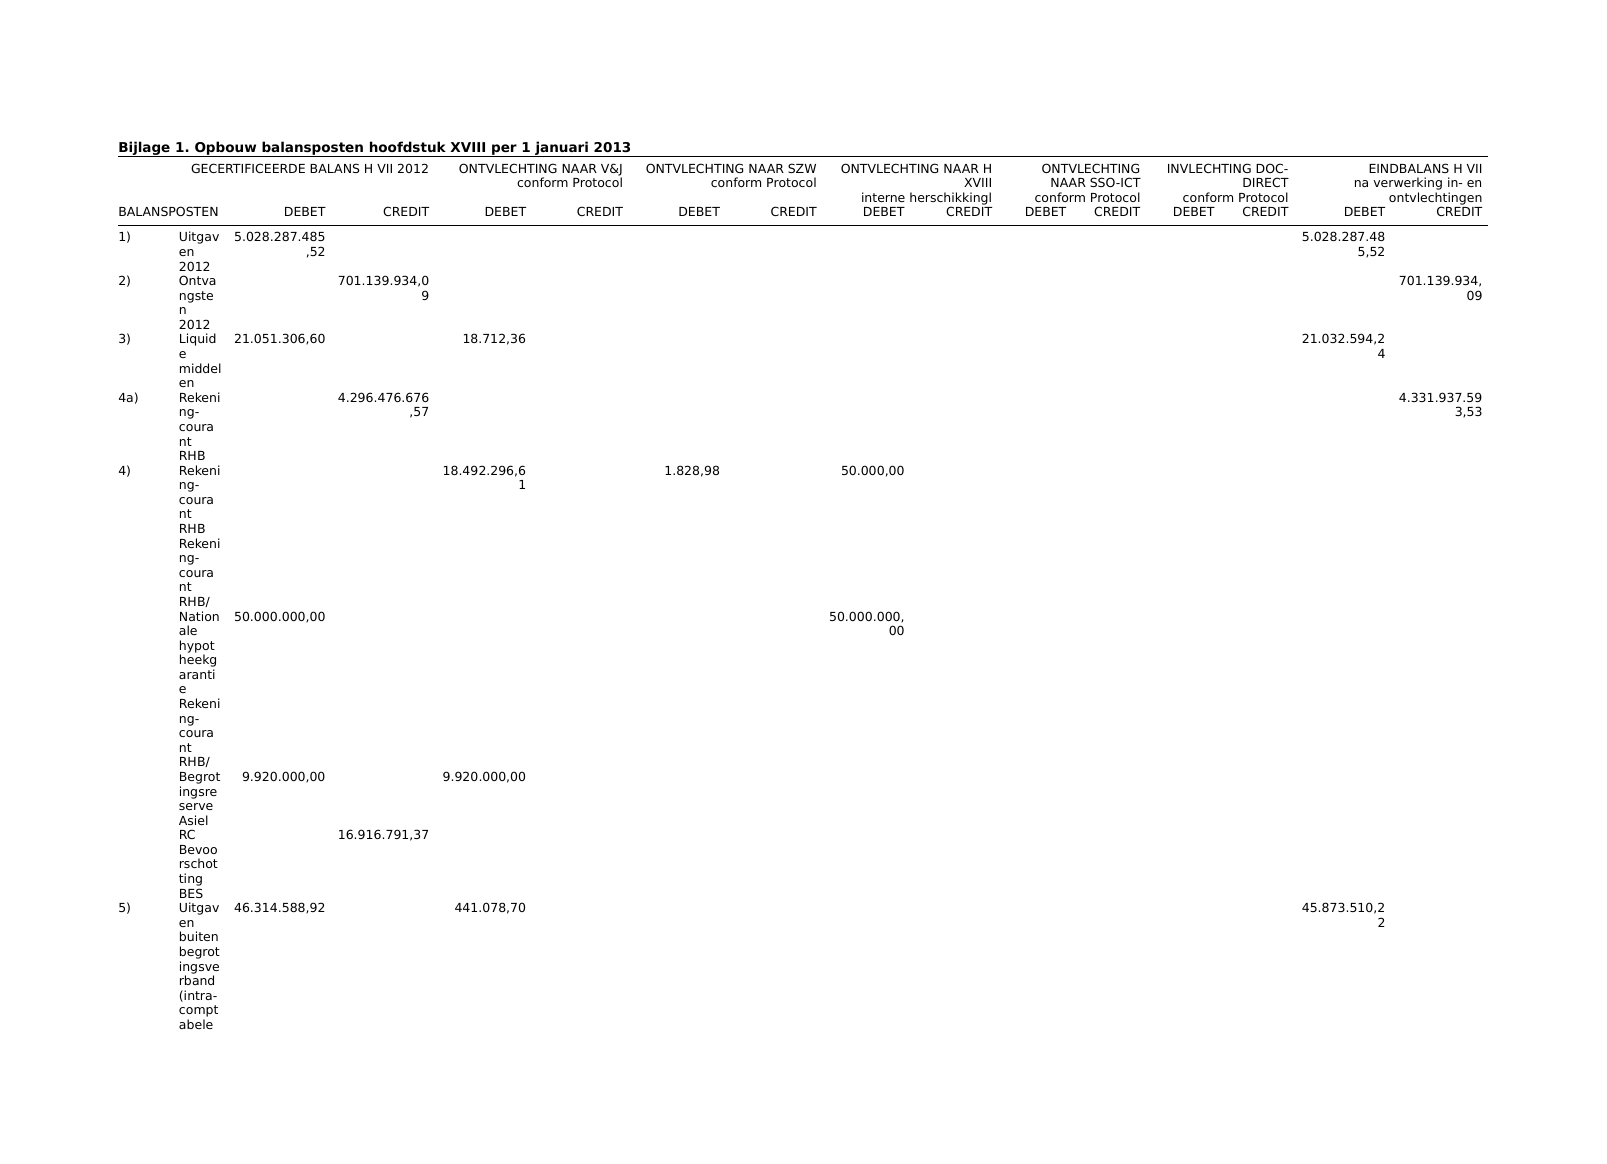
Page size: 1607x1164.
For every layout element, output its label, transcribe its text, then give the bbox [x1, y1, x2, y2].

table_cell [1220, 274, 1294, 332]
table_cell [1220, 609, 1294, 697]
table_cell [823, 536, 910, 609]
table_cell 46.314.588,92 [228, 901, 331, 945]
table_cell Rekening-courant RHB [173, 464, 227, 536]
table_cell DEBET [1294, 205, 1391, 224]
table_cell 9.920.000,00 [228, 770, 331, 828]
table_cell [1146, 609, 1220, 697]
table_cell [1072, 391, 1146, 463]
table_cell CREDIT [726, 205, 822, 224]
table_cell [228, 464, 331, 536]
table_cell [435, 609, 532, 697]
table_cell [629, 536, 726, 609]
table_cell 50.000,00 [823, 464, 910, 536]
table_cell [1391, 770, 1488, 828]
table_cell [1146, 770, 1220, 828]
table_cell [1294, 770, 1391, 828]
table_cell [910, 536, 998, 609]
table_cell [726, 828, 822, 901]
table_cell [629, 901, 726, 945]
table_cell [629, 989, 726, 1032]
table_cell [1294, 697, 1391, 770]
table_cell EINDBALANS H VII na verwerking in- en ontvlechtingen [1294, 157, 1488, 205]
table_cell [532, 226, 629, 274]
table_cell 5) [118, 901, 173, 945]
table_cell [331, 609, 435, 697]
table_cell INVLECHTING DOC-DIRECT conform Protocol [1146, 157, 1294, 205]
table_cell Rekening-courant RHB/ [173, 536, 227, 609]
table_cell [726, 464, 822, 536]
table_cell [532, 697, 629, 770]
table_cell 441.078,70 [435, 901, 532, 945]
table_cell [1294, 828, 1391, 901]
table_cell [1220, 391, 1294, 463]
table_cell ONTVLECHTING NAAR V&J conform Protocol [435, 157, 629, 205]
table_cell [228, 536, 331, 609]
table_cell [228, 274, 331, 332]
table_cell [532, 274, 629, 332]
table_cell [823, 945, 910, 988]
table_cell 4a) [118, 391, 173, 463]
table_cell [532, 332, 629, 391]
table_cell [823, 274, 910, 332]
table_cell [532, 770, 629, 828]
table_cell [1146, 391, 1220, 463]
table_cell [532, 536, 629, 609]
table_cell [532, 989, 629, 1032]
table_cell [331, 226, 435, 274]
table_cell 3) [118, 332, 173, 391]
table_cell [910, 697, 998, 770]
table_cell [118, 770, 173, 828]
table_cell [532, 901, 629, 945]
table_cell [726, 274, 822, 332]
table_cell DEBET [998, 205, 1072, 224]
table_cell [1146, 274, 1220, 332]
table_cell [726, 697, 822, 770]
table_cell [726, 226, 822, 274]
table_cell 4.331.937.593,53 [1391, 391, 1488, 463]
table_cell [1072, 770, 1146, 828]
table_cell 5.028.287.485,52 [1294, 226, 1391, 274]
table_cell [726, 332, 822, 391]
table_cell [1072, 274, 1146, 332]
table_cell [910, 770, 998, 828]
table_cell [1146, 332, 1220, 391]
table_cell 45.873.510,22 [1294, 901, 1391, 945]
table_cell [998, 697, 1072, 770]
table_cell [331, 945, 435, 988]
table_cell [1072, 332, 1146, 391]
table_cell 16.916.791,37 [331, 828, 435, 901]
table_cell [1146, 697, 1220, 770]
table_cell [910, 989, 998, 1032]
table_cell [1391, 901, 1488, 945]
table_cell RC Bevoorschotting BES [173, 828, 227, 901]
table_cell [118, 157, 173, 205]
table_cell [998, 226, 1072, 274]
table_cell [435, 226, 532, 274]
table_cell [1072, 609, 1146, 697]
table_cell [910, 391, 998, 463]
table_cell [823, 697, 910, 770]
table_cell ONTVLECHTING NAAR SZW conform Protocol [629, 157, 822, 205]
table_cell [228, 391, 331, 463]
table_cell [1220, 536, 1294, 609]
table_cell [435, 274, 532, 332]
table_cell [726, 536, 822, 609]
table_cell Uitgaven 2012 [173, 226, 227, 274]
table_cell [1146, 945, 1220, 988]
table_cell [331, 536, 435, 609]
table_cell [331, 332, 435, 391]
table_cell [998, 464, 1072, 536]
table_cell Nationale hypotheekgarantie [173, 609, 227, 697]
table_cell 4) [118, 464, 173, 536]
table_cell [435, 697, 532, 770]
table_cell [1146, 989, 1220, 1032]
table_cell Ontvangsten 2012 [173, 274, 227, 332]
table_cell [228, 989, 331, 1032]
table_cell [998, 945, 1072, 988]
table_cell [532, 609, 629, 697]
table_cell [1391, 332, 1488, 391]
table_cell [1391, 697, 1488, 770]
table_cell [1391, 536, 1488, 609]
table_cell [1220, 945, 1294, 988]
table_cell [726, 901, 822, 945]
table_cell [726, 989, 822, 1032]
table_cell [435, 828, 532, 901]
table_cell [118, 609, 173, 697]
table_cell [1294, 945, 1391, 988]
table_cell [1294, 536, 1391, 609]
table_cell 9.920.000,00 [435, 770, 532, 828]
table_cell [532, 464, 629, 536]
table_cell [1294, 609, 1391, 697]
table_cell [1072, 989, 1146, 1032]
table_cell [1072, 697, 1146, 770]
table_cell [1220, 464, 1294, 536]
table_cell [331, 464, 435, 536]
table_cell Rekening-courant RHB/ [173, 697, 227, 770]
table_cell [532, 828, 629, 901]
table_cell [998, 609, 1072, 697]
table_cell [118, 536, 173, 609]
table_cell [910, 464, 998, 536]
table_cell CREDIT [532, 205, 629, 224]
table_cell [823, 828, 910, 901]
table_cell [823, 226, 910, 274]
table_cell [629, 770, 726, 828]
table_cell Rekening-courant RHB [173, 391, 227, 463]
table_cell [228, 945, 331, 988]
table_cell [1072, 536, 1146, 609]
table_cell [1072, 464, 1146, 536]
table_cell [1220, 828, 1294, 901]
table_cell [532, 945, 629, 988]
table_cell [435, 989, 532, 1032]
table_cell [1146, 901, 1220, 945]
table_cell Uitgaven buiten [173, 901, 227, 945]
table_cell [629, 945, 726, 988]
table_cell DEBET [823, 205, 910, 224]
table_cell DEBET [435, 205, 532, 224]
table_header Bijlage 1. Opbouw balansposten hoofdstuk XVIII per 1 januari 2013 [118, 140, 1488, 156]
table_cell 50.000.000,00 [823, 609, 910, 697]
table_cell [823, 901, 910, 945]
table_cell CREDIT [1220, 205, 1294, 224]
table_cell [331, 770, 435, 828]
table_cell [1294, 274, 1391, 332]
table_cell [1294, 464, 1391, 536]
table_cell [629, 828, 726, 901]
table_cell [1391, 609, 1488, 697]
table_cell 2) [118, 274, 173, 332]
table_cell [998, 536, 1072, 609]
table_cell [1146, 464, 1220, 536]
table_cell [331, 697, 435, 770]
table_cell [823, 989, 910, 1032]
table_cell [726, 391, 822, 463]
table_cell [228, 697, 331, 770]
table_cell [629, 274, 726, 332]
table_cell [1146, 226, 1220, 274]
table_cell 50.000.000,00 [228, 609, 331, 697]
table_cell [118, 697, 173, 770]
table_cell [1220, 770, 1294, 828]
table_cell [1220, 332, 1294, 391]
table_cell [1072, 945, 1146, 988]
table_cell [1220, 901, 1294, 945]
table_cell CREDIT [331, 205, 435, 224]
table_cell [910, 828, 998, 901]
table_cell 18.492.296,61 [435, 464, 532, 536]
table_cell [331, 901, 435, 945]
table_cell [118, 945, 173, 988]
table_cell [435, 536, 532, 609]
table_cell CREDIT [1072, 205, 1146, 224]
table_cell 21.032.594,24 [1294, 332, 1391, 391]
table_cell [823, 770, 910, 828]
table_cell [1072, 828, 1146, 901]
table_cell [910, 609, 998, 697]
table_cell [331, 989, 435, 1032]
table_cell DEBET [1146, 205, 1220, 224]
table_cell [998, 901, 1072, 945]
table_cell [435, 391, 532, 463]
table_cell BALANSPOSTEN [118, 205, 227, 224]
table_cell [998, 770, 1072, 828]
table_cell [629, 226, 726, 274]
table_cell [1391, 945, 1488, 988]
table_cell Begrotingsreserve Asiel [173, 770, 227, 828]
table_cell [998, 391, 1072, 463]
table_cell [823, 391, 910, 463]
table_cell ONTVLECHTING NAAR SSO-ICT conform Protocol [998, 157, 1146, 205]
table_cell GECERTIFICEERDE BALANS H VII 2012 [173, 157, 435, 205]
table_cell [910, 274, 998, 332]
table_cell 1.828,98 [629, 464, 726, 536]
table_cell [1391, 464, 1488, 536]
table_cell DEBET [629, 205, 726, 224]
table_cell [1072, 226, 1146, 274]
table_cell (intra-comptabele [173, 989, 227, 1032]
table_cell 1) [118, 226, 173, 274]
table_cell [1294, 989, 1391, 1032]
table_cell 5.028.287.485,52 [228, 226, 331, 274]
table_cell 21.051.306,60 [228, 332, 331, 391]
table_cell [910, 226, 998, 274]
table_cell 18.712,36 [435, 332, 532, 391]
table_cell [1294, 391, 1391, 463]
table_cell [910, 901, 998, 945]
table_cell [629, 391, 726, 463]
table_cell [998, 274, 1072, 332]
table_cell [1220, 226, 1294, 274]
table_cell [998, 332, 1072, 391]
table_cell [118, 989, 173, 1032]
table_cell [228, 828, 331, 901]
table_cell [1146, 828, 1220, 901]
table_cell [629, 609, 726, 697]
table_cell 4.296.476.676,57 [331, 391, 435, 463]
table_cell [823, 332, 910, 391]
table_cell [532, 391, 629, 463]
table_cell [998, 828, 1072, 901]
table_cell [1391, 828, 1488, 901]
table_cell [726, 609, 822, 697]
table_cell 701.139.934,09 [331, 274, 435, 332]
table_cell [910, 332, 998, 391]
table_cell [118, 828, 173, 901]
table_cell [435, 945, 532, 988]
table_cell ONTVLECHTING NAAR H XVIII interne herschikkingl [823, 157, 998, 205]
table_cell Liquide middelen [173, 332, 227, 391]
table_cell [1220, 989, 1294, 1032]
table_cell [1391, 989, 1488, 1032]
table_cell [1220, 697, 1294, 770]
table_cell [998, 989, 1072, 1032]
table_cell [726, 945, 822, 988]
table_cell [726, 770, 822, 828]
table_cell CREDIT [1391, 205, 1488, 224]
table_cell begrotingsverband [173, 945, 227, 988]
table_cell [1146, 536, 1220, 609]
table_cell 701.139.934,09 [1391, 274, 1488, 332]
table_cell [629, 332, 726, 391]
table_cell DEBET [228, 205, 331, 224]
table_cell [629, 697, 726, 770]
table_cell CREDIT [910, 205, 998, 224]
table_cell [910, 945, 998, 988]
table_cell [1391, 226, 1488, 274]
table_cell [1072, 901, 1146, 945]
